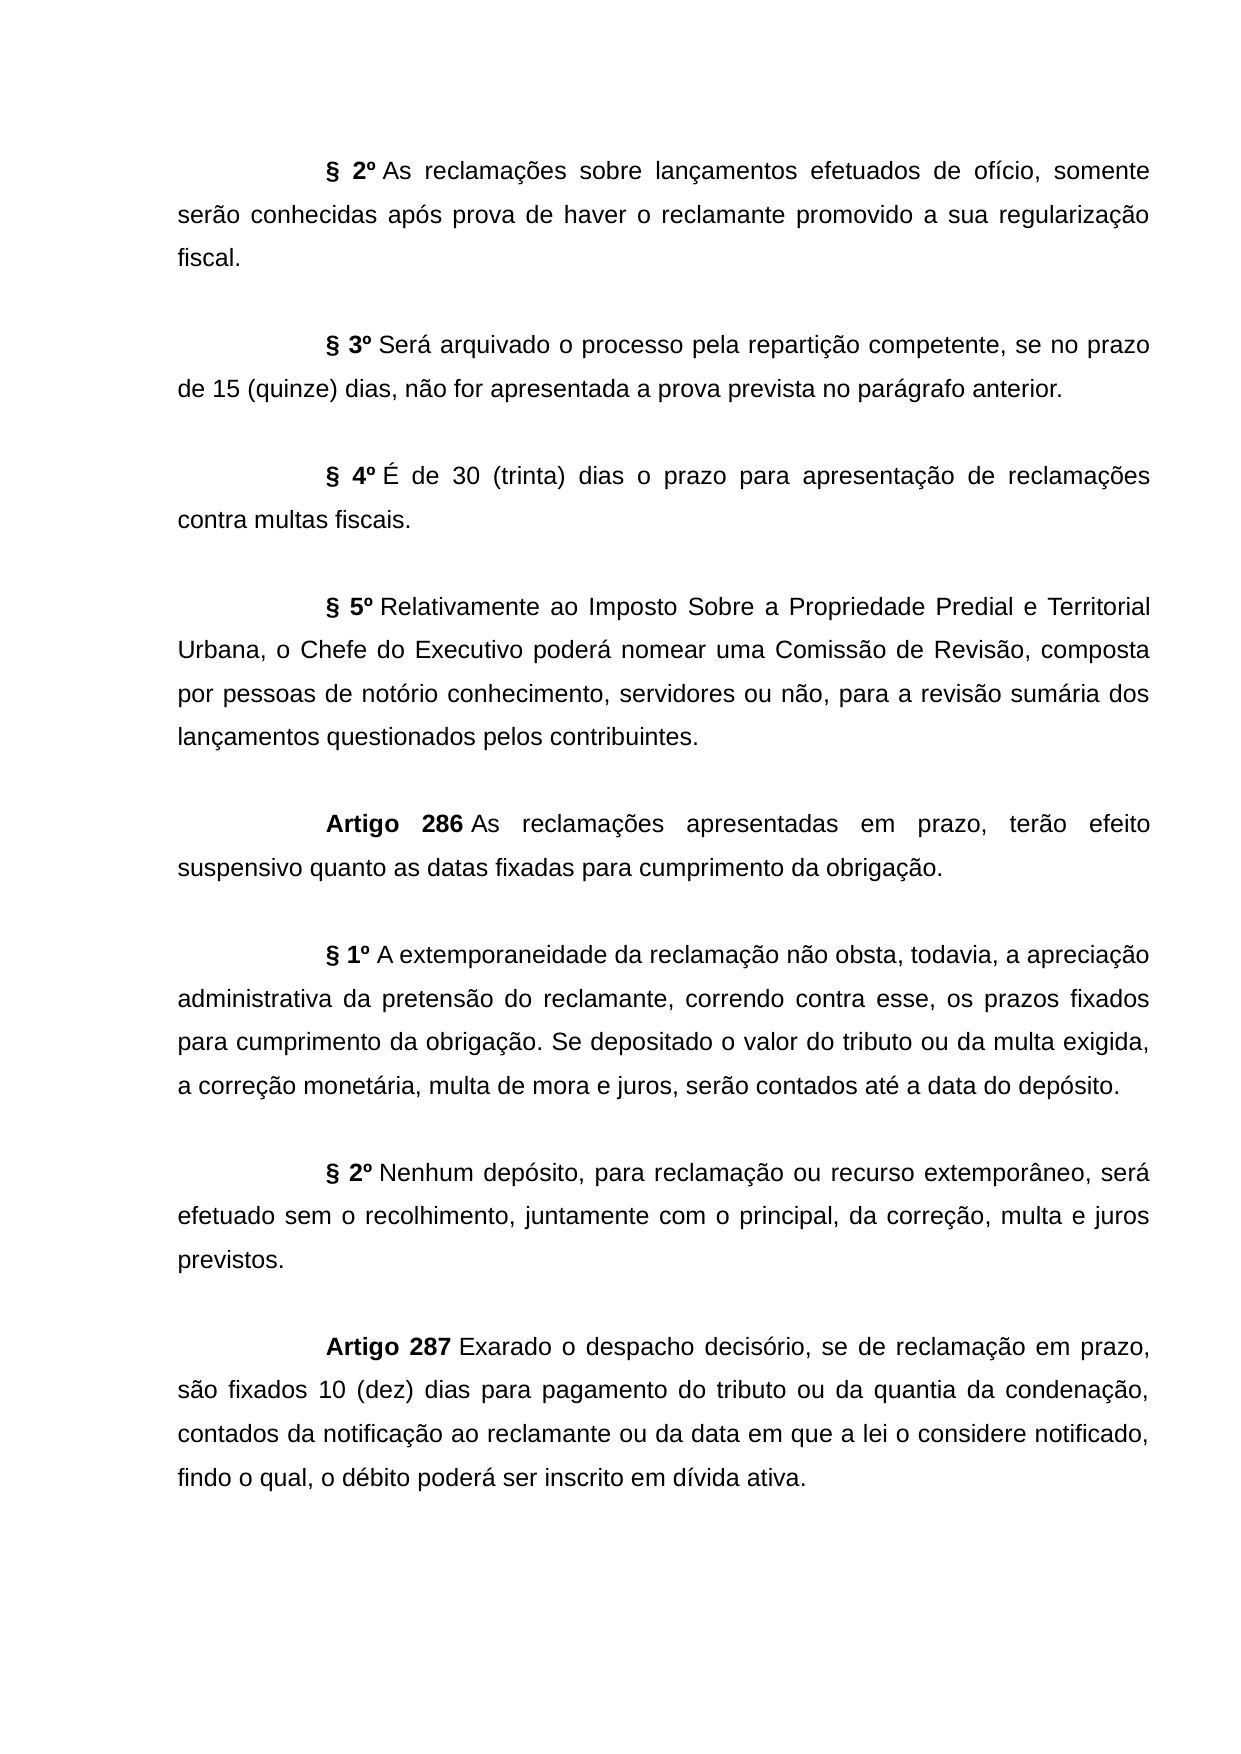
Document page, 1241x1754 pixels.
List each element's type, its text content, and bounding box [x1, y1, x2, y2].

text § 3º Será arquivado o processo pela repartição competente, se no prazo de 15 (quinze) dias, não for apresentada a prova prevista no parágrafo anterior. [177, 330, 1152, 403]
text § 2º As reclamações sobre lançamentos efetuados de ofício, somente serão conhecidas após prova de haver o reclamante promovido a sua regularização fiscal. [177, 156, 1152, 272]
text Artigo 286 As reclamações apresentadas em prazo, terão efeito suspensivo quanto as datas fixadas para cumprimento da obrigação. [177, 809, 1152, 882]
text § 4º É de 30 (trinta) dias o prazo para apresentação de reclamações contra multas fiscais. [177, 461, 1152, 533]
text § 2º Nenhum depósito, para reclamação ou recurso extemporâneo, será efetuado sem o recolhimento, juntamente com o principal, da correção, multa e juros previstos. [177, 1158, 1152, 1274]
text Artigo 287 Exarado o despacho decisório, se de reclamação em prazo, são fixados 10 (dez) dias para pagamento do tributo ou da quantia da condenação, contados da notificação ao reclamante ou da data em que a lei o considere notificado, findo o qual, o débito poderá ser inscrito em dívida ativa. [177, 1332, 1152, 1491]
text § 5º Relativamente ao Imposto Sobre a Propriedade Predial e Territorial Urbana, o Chefe do Executivo poderá nomear uma Comissão de Revisão, composta por pessoas de notório conhecimento, servidores ou não, para a revisão sumária dos lançamentos questionados pelos contribuintes. [177, 592, 1152, 751]
text § 1º A extemporaneidade da reclamação não obsta, todavia, a apreciação administrativa da pretensão do reclamante, correndo contra esse, os prazos fixados para cumprimento da obrigação. Se depositado o valor do tributo ou da multa exigida, a correção monetária, multa de mora e juros, serão contados até a data do depósito. [177, 940, 1152, 1099]
